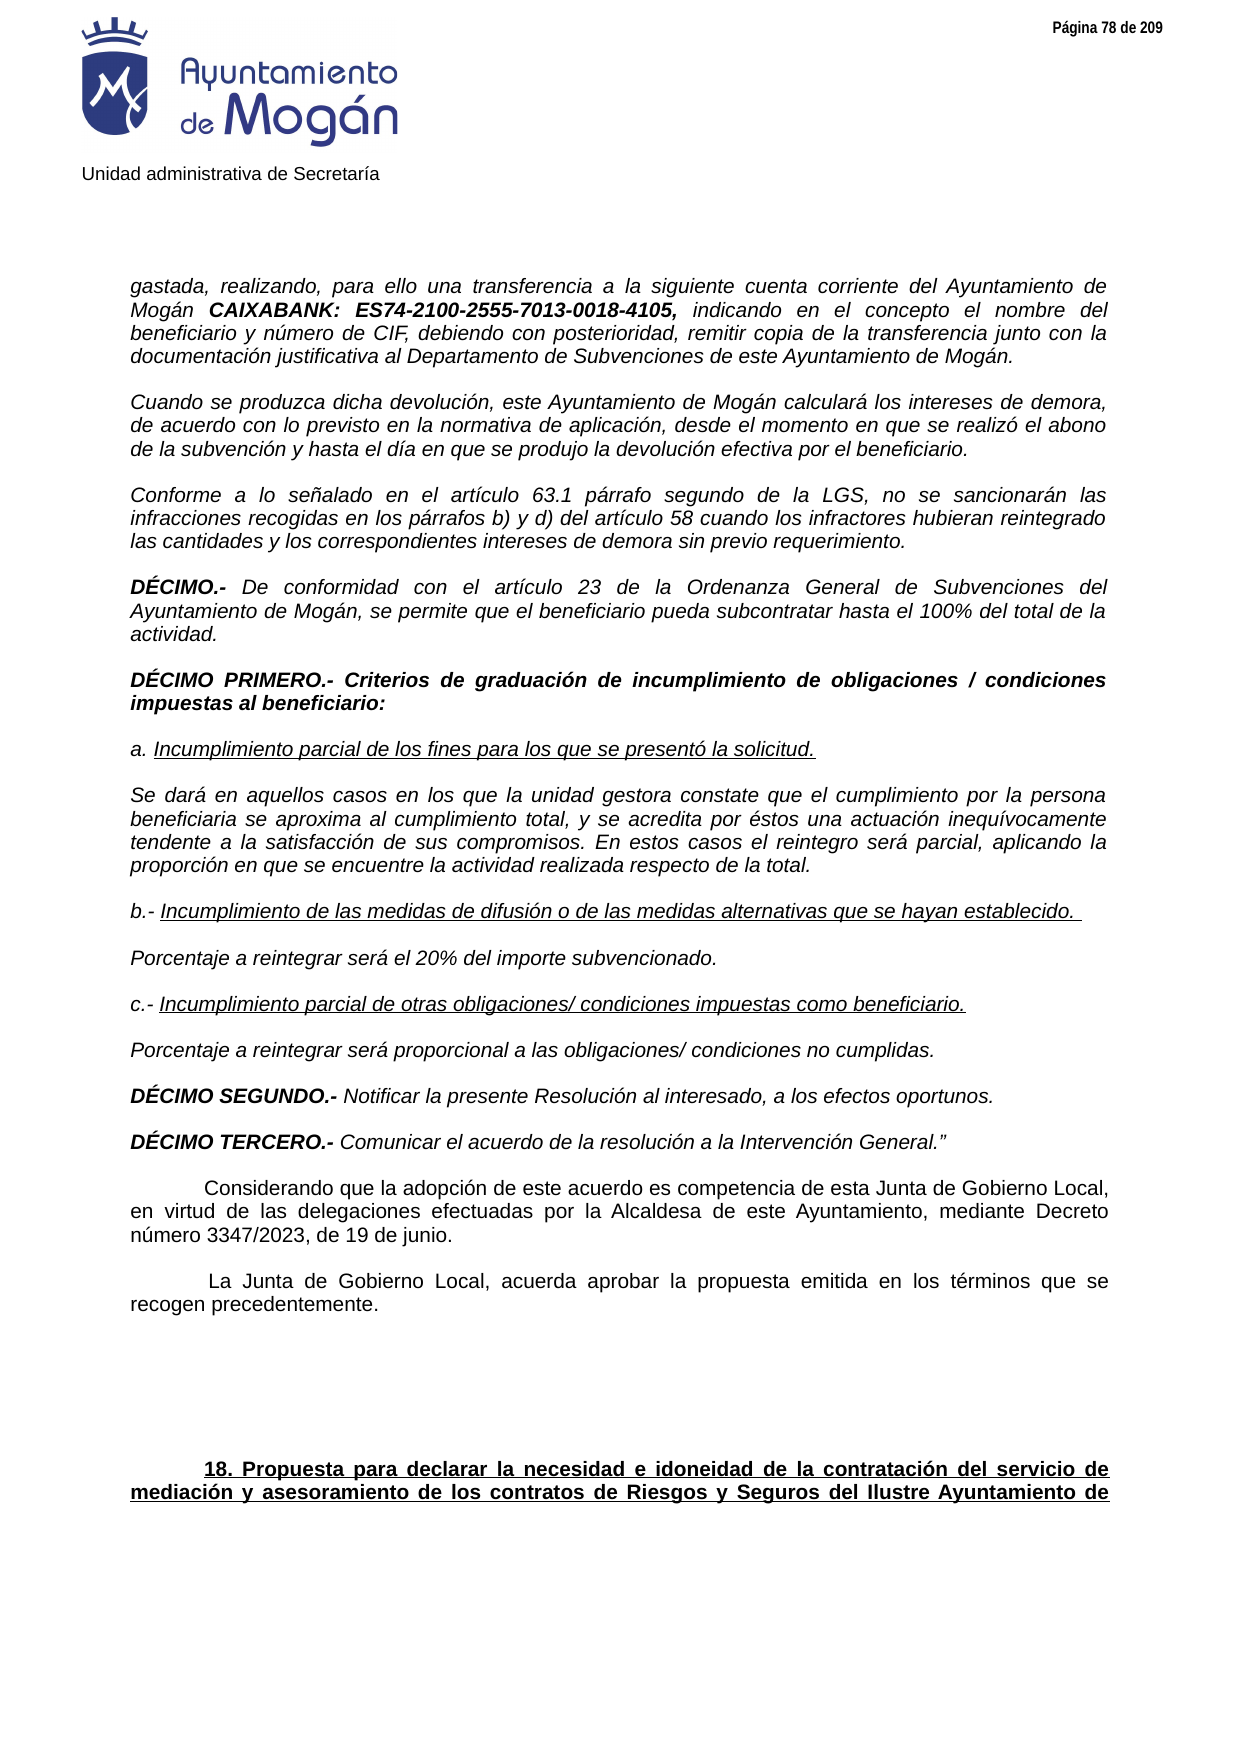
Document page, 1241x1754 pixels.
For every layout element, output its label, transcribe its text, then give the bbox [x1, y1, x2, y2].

text Porcentaje a reintegrar será proporcional a las obligaciones/ condiciones no cumplidas. [130, 1038, 1110, 1062]
text Porcentaje a reintegrar será el 20% del importe subvencionado. [130, 946, 1110, 969]
text Considerando que la adopción de este acuerdo es competencia de esta Junta de Gobierno Local, en virtud de las delegaciones efectuadas por la Alcaldesa de este Ayuntamiento, mediante Decreto número 3347/2023, de 19 de junio. [130, 1177, 1110, 1246]
text Se dará en aquellos casos en los que la unidad gestora constate que el cumplimiento por la persona beneficiaria se aproxima al cumplimiento total, y se acredita por éstos una actuación inequívocamente tendente a la satisfacción de sus compromisos. En estos casos el reintegro será parcial, aplicando la proporción en que se encuentre la actividad realizada respecto de la total. [130, 784, 1110, 877]
text DÉCIMO PRIMERO.- Criterios de graduación de incumplimiento de obligaciones / condiciones impuestas al beneficiario: [130, 668, 1110, 715]
text Conforme a lo señalado en el artículo 63.1 párrafo segundo de la LGS, no se sancionarán las infracciones recogidas en los párrafos b) y d) del artículo 58 cuando los infractores hubieran reintegrado las cantidades y los correspondientes intereses de demora sin previo requerimiento. [130, 483, 1110, 553]
text DÉCIMO TERCERO.- Comunicar el acuerdo de la resolución a la Intervención General.” [130, 1131, 1110, 1154]
text La Junta de Gobierno Local, acuerda aprobar la propuesta emitida en los términos que se recogen precedentemente. [130, 1269, 1110, 1316]
text Cuando se produzca dicha devolución, este Ayuntamiento de Mogán calculará los intereses de demora, de acuerdo con lo previsto en la normativa de aplicación, desde el momento en que se realizó el abono de la subvención y hasta el día en que se produjo la devolución efectiva por el beneficiario. [130, 391, 1110, 460]
text DÉCIMO.- De conformidad con el artículo 23 de la Ordenanza General de Subvenciones del Ayuntamiento de Mogán, se permite que el beneficiario pueda subcontratar hasta el 100% del total de la actividad. [130, 576, 1110, 646]
picture [81, 17, 398, 153]
text DÉCIMO SEGUNDO.- Notificar la presente Resolución al interesado, a los efectos oportunos. [130, 1084, 1110, 1108]
text gastada, realizando, para ello una transferencia a la siguiente cuenta corriente del Ayuntamiento de Mogán CAIXABANK: ES74-2100-2555-7013-0018-4105, indicando en el concepto el nombre del beneficiario y número de CIF, debiendo con posterioridad, remitir copia de la transferencia junto con la documentación justificativa al Departamento de Subvenciones de este Ayuntamiento de Mogán. [130, 275, 1110, 368]
text b.- Incumplimiento de las medidas de difusión o de las medidas alternativas que se hayan establecido. [130, 900, 1110, 923]
text c.- Incumplimiento parcial de otras obligaciones/ condiciones impuestas como beneficiario. [130, 992, 1110, 1015]
text 18. Propuesta para declarar la necesidad e idoneidad de la contratación del servicio de mediación y asesoramiento de los contratos de Riesgos y Seguros del Ilustre Ayuntamiento de [130, 1457, 1110, 1501]
text a. Incumplimiento parcial de los fines para los que se presentó la solicitud. [130, 738, 1110, 761]
